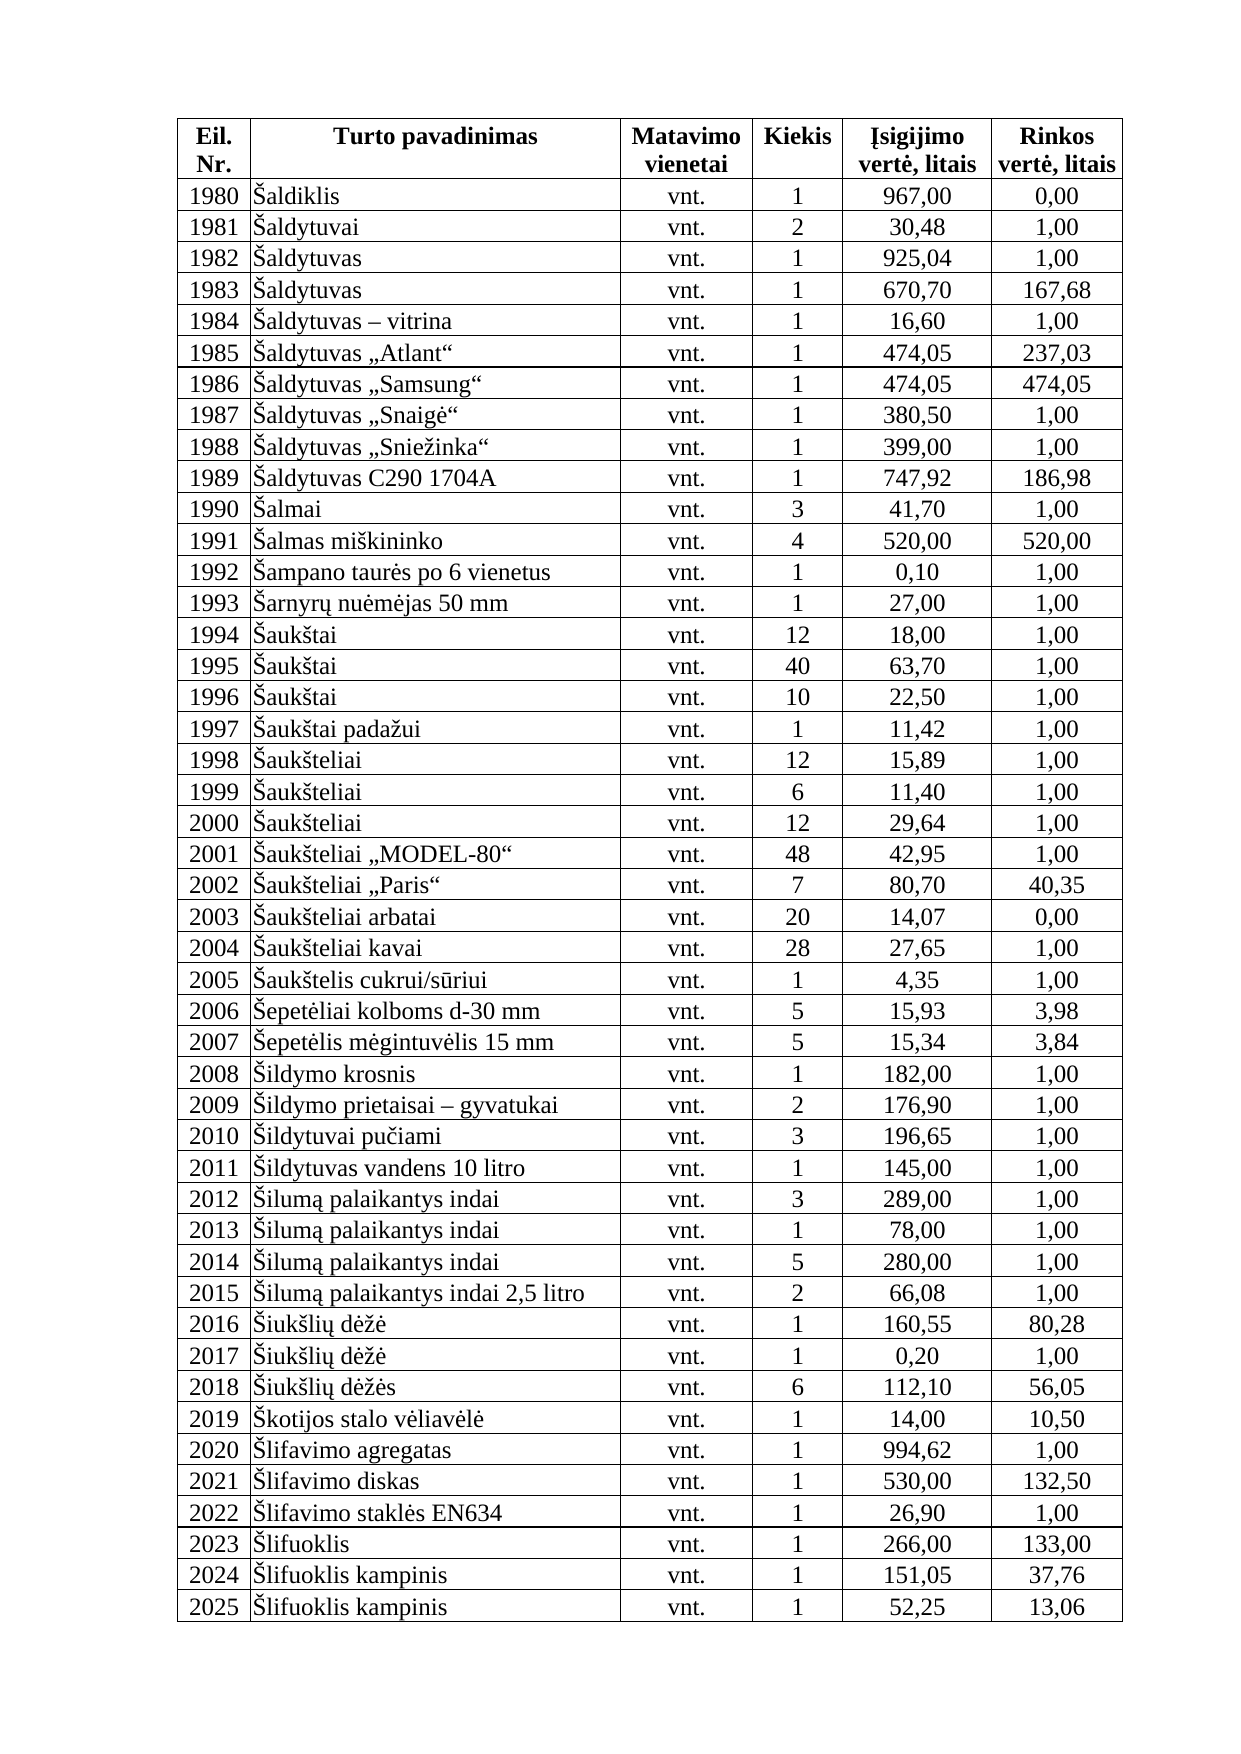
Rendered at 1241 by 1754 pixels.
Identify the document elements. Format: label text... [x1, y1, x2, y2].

table_cell 1,00 [992, 932, 1122, 962]
table_cell Šlifuoklis [251, 1528, 620, 1558]
table_cell 1 [753, 336, 842, 366]
table_cell 29,64 [843, 806, 991, 837]
table_cell Šiukšlių dėžės [251, 1371, 620, 1401]
table_cell 2002 [178, 869, 250, 899]
table_cell 3 [753, 1183, 842, 1213]
table_cell Šaukštai [251, 650, 620, 680]
table_cell Šlifavimo agregatas [251, 1434, 620, 1464]
table_cell 0,20 [843, 1339, 991, 1370]
table_cell 12 [753, 806, 842, 837]
table_cell 37,76 [992, 1559, 1122, 1589]
table_cell 1,00 [992, 712, 1122, 743]
table_cell 1,00 [992, 650, 1122, 680]
table_cell 289,00 [843, 1183, 991, 1213]
table_cell vnt. [621, 556, 752, 586]
table_cell Šaukštelis cukrui/sūriui [251, 963, 620, 993]
table_header Įsigijimo vertė, litais [843, 119, 991, 178]
table_cell vnt. [621, 493, 752, 523]
table_cell 2005 [178, 963, 250, 993]
table_cell 1,00 [992, 556, 1122, 586]
table_cell 2019 [178, 1402, 250, 1432]
table_cell vnt. [621, 869, 752, 899]
table_cell Šaukšteliai [251, 744, 620, 774]
table_cell 182,00 [843, 1057, 991, 1087]
table_cell 474,05 [843, 336, 991, 366]
table_header Matavimo vienetai [621, 119, 752, 178]
table_cell vnt. [621, 1308, 752, 1338]
table_cell 520,00 [992, 524, 1122, 554]
table_cell 151,05 [843, 1559, 991, 1589]
table_cell 1 [753, 1339, 842, 1370]
table_cell 1996 [178, 681, 250, 711]
table_header Rinkos vertė, litais [992, 119, 1122, 178]
table_cell 2011 [178, 1151, 250, 1182]
table_cell 10 [753, 681, 842, 711]
table_cell 2007 [178, 1026, 250, 1056]
table_cell Šlifuoklis kampinis [251, 1590, 620, 1621]
table_header Eil. Nr. [178, 119, 250, 178]
table_cell 1 [753, 712, 842, 743]
table_cell 1,00 [992, 1089, 1122, 1119]
table_cell 6 [753, 775, 842, 805]
table_cell 670,70 [843, 273, 991, 304]
table_cell 2021 [178, 1465, 250, 1495]
table_cell 14,07 [843, 900, 991, 931]
table_cell 10,50 [992, 1402, 1122, 1432]
table_cell 1 [753, 1308, 842, 1338]
table_cell Šampano taurės po 6 vienetus [251, 556, 620, 586]
table_cell 1,00 [992, 493, 1122, 523]
table_cell 1,00 [992, 305, 1122, 335]
table_cell Šlifavimo diskas [251, 1465, 620, 1495]
table_cell 20 [753, 900, 842, 931]
table_cell 80,28 [992, 1308, 1122, 1338]
table_cell Šarnyrų nuėmėjas 50 mm [251, 587, 620, 617]
table_cell 1,00 [992, 806, 1122, 837]
table_cell 186,98 [992, 461, 1122, 492]
table_cell 1999 [178, 775, 250, 805]
table_cell 48 [753, 838, 842, 868]
table_cell 1 [753, 273, 842, 304]
table_cell vnt. [621, 1120, 752, 1150]
table_cell 5 [753, 1245, 842, 1276]
table_cell 176,90 [843, 1089, 991, 1119]
table_cell 1980 [178, 179, 250, 209]
table_cell 41,70 [843, 493, 991, 523]
table_cell 2016 [178, 1308, 250, 1338]
table_cell Šildymo prietaisai – gyvatukai [251, 1089, 620, 1119]
table_cell Šildytuvai pučiami [251, 1120, 620, 1150]
table_cell 40,35 [992, 869, 1122, 899]
table_cell 2 [753, 211, 842, 241]
table_cell 196,65 [843, 1120, 991, 1150]
table_cell 15,93 [843, 995, 991, 1025]
table_cell vnt. [621, 1057, 752, 1087]
table_cell 26,90 [843, 1496, 991, 1526]
table_cell 133,00 [992, 1528, 1122, 1558]
table_cell 2023 [178, 1528, 250, 1558]
table_cell 1 [753, 556, 842, 586]
table_cell 266,00 [843, 1528, 991, 1558]
table_cell 237,03 [992, 336, 1122, 366]
table_cell 1997 [178, 712, 250, 743]
table_cell 1986 [178, 368, 250, 398]
table_cell 1 [753, 1434, 842, 1464]
table_cell 2003 [178, 900, 250, 931]
table_cell 1,00 [992, 838, 1122, 868]
table_cell 52,25 [843, 1590, 991, 1621]
table_cell 2014 [178, 1245, 250, 1276]
table_cell vnt. [621, 963, 752, 993]
table_cell 63,70 [843, 650, 991, 680]
table_cell vnt. [621, 806, 752, 837]
table_cell 22,50 [843, 681, 991, 711]
table_cell Šepetėliai kolboms d-30 mm [251, 995, 620, 1025]
table_cell vnt. [621, 838, 752, 868]
table_cell 160,55 [843, 1308, 991, 1338]
table_cell vnt. [621, 681, 752, 711]
table_cell Šlifavimo staklės EN634 [251, 1496, 620, 1526]
table_cell 1 [753, 179, 842, 209]
table_cell vnt. [621, 211, 752, 241]
table_cell Škotijos stalo vėliavėlė [251, 1402, 620, 1432]
table_cell 1,00 [992, 1245, 1122, 1276]
table_cell Šaukšteliai arbatai [251, 900, 620, 931]
table_cell vnt. [621, 1214, 752, 1244]
table_cell 18,00 [843, 618, 991, 648]
table_cell Šaldytuvai [251, 211, 620, 241]
table_cell 1 [753, 430, 842, 460]
table_cell 1 [753, 1214, 842, 1244]
table_cell Šilumą palaikantys indai [251, 1214, 620, 1244]
table_cell 1,00 [992, 430, 1122, 460]
table_cell Šiukšlių dėžė [251, 1308, 620, 1338]
table_cell 280,00 [843, 1245, 991, 1276]
table_cell vnt. [621, 368, 752, 398]
table_cell 2008 [178, 1057, 250, 1087]
table_cell 1984 [178, 305, 250, 335]
table_cell vnt. [621, 932, 752, 962]
table_cell 520,00 [843, 524, 991, 554]
table_cell 1 [753, 1559, 842, 1589]
table_cell 167,68 [992, 273, 1122, 304]
table_cell 1 [753, 1151, 842, 1182]
table_cell Šaldytuvas „Atlant“ [251, 336, 620, 366]
table_cell 1983 [178, 273, 250, 304]
table_cell 2025 [178, 1590, 250, 1621]
table_cell 530,00 [843, 1465, 991, 1495]
table_cell vnt. [621, 524, 752, 554]
table_cell 1 [753, 1590, 842, 1621]
table_cell 2013 [178, 1214, 250, 1244]
table_cell 1,00 [992, 681, 1122, 711]
table_cell vnt. [621, 1245, 752, 1276]
table_cell 66,08 [843, 1277, 991, 1307]
table_header Kiekis [753, 119, 842, 178]
table_cell 1,00 [992, 1434, 1122, 1464]
table_cell 0,00 [992, 179, 1122, 209]
table_cell 27,65 [843, 932, 991, 962]
table_cell Šaukšteliai [251, 775, 620, 805]
table_cell vnt. [621, 1151, 752, 1182]
table_cell 40 [753, 650, 842, 680]
table_cell 1,00 [992, 618, 1122, 648]
table_cell 5 [753, 1026, 842, 1056]
table_cell 1 [753, 305, 842, 335]
table_cell Šaukštai [251, 681, 620, 711]
table_cell 1,00 [992, 587, 1122, 617]
table_cell Šaldytuvas „Sniežinka“ [251, 430, 620, 460]
table_cell 1985 [178, 336, 250, 366]
table_cell 42,95 [843, 838, 991, 868]
table_cell vnt. [621, 1465, 752, 1495]
table_cell 30,48 [843, 211, 991, 241]
table_cell 1,00 [992, 1120, 1122, 1150]
table_cell 1989 [178, 461, 250, 492]
table_cell 1,00 [992, 1277, 1122, 1307]
table_cell vnt. [621, 1590, 752, 1621]
table_cell Šaldytuvas „Samsung“ [251, 368, 620, 398]
table_cell 14,00 [843, 1402, 991, 1432]
table_cell 145,00 [843, 1151, 991, 1182]
table_cell 1998 [178, 744, 250, 774]
table_cell 1993 [178, 587, 250, 617]
table_cell vnt. [621, 1089, 752, 1119]
table_cell 1994 [178, 618, 250, 648]
table_cell Šaukšteliai [251, 806, 620, 837]
table_cell Šlifuoklis kampinis [251, 1559, 620, 1589]
table_cell 1 [753, 1402, 842, 1432]
table_cell vnt. [621, 712, 752, 743]
table_cell vnt. [621, 995, 752, 1025]
table_cell 474,05 [992, 368, 1122, 398]
table_cell Šaukšteliai „MODEL-80“ [251, 838, 620, 868]
table_cell Šaukšteliai kavai [251, 932, 620, 962]
table_cell 994,62 [843, 1434, 991, 1464]
table_cell 1991 [178, 524, 250, 554]
table_cell 6 [753, 1371, 842, 1401]
table_cell 1 [753, 242, 842, 272]
table_cell 4,35 [843, 963, 991, 993]
table_cell 2010 [178, 1120, 250, 1150]
table_cell 1 [753, 963, 842, 993]
table_cell 1990 [178, 493, 250, 523]
table_cell 1981 [178, 211, 250, 241]
table_cell 3 [753, 493, 842, 523]
table_cell 1,00 [992, 1183, 1122, 1213]
table_cell vnt. [621, 1339, 752, 1370]
table_cell 2020 [178, 1434, 250, 1464]
table_cell Šildymo krosnis [251, 1057, 620, 1087]
table_cell 12 [753, 744, 842, 774]
table_cell vnt. [621, 618, 752, 648]
table_cell 3,84 [992, 1026, 1122, 1056]
table_cell 2017 [178, 1339, 250, 1370]
table_cell vnt. [621, 273, 752, 304]
table_cell 1,00 [992, 1151, 1122, 1182]
table_cell 1987 [178, 399, 250, 429]
table_cell 2 [753, 1277, 842, 1307]
table_cell vnt. [621, 430, 752, 460]
table_cell 1,00 [992, 1057, 1122, 1087]
table_cell 1,00 [992, 963, 1122, 993]
table_header Turto pavadinimas [251, 119, 620, 178]
table_cell 1 [753, 1057, 842, 1087]
table_cell 399,00 [843, 430, 991, 460]
table_cell vnt. [621, 650, 752, 680]
table_cell 1982 [178, 242, 250, 272]
table_cell 0,10 [843, 556, 991, 586]
table_cell 112,10 [843, 1371, 991, 1401]
table_cell Šaldiklis [251, 179, 620, 209]
table_cell 1 [753, 399, 842, 429]
table_cell 27,00 [843, 587, 991, 617]
table_cell Šalmas miškininko [251, 524, 620, 554]
table_cell vnt. [621, 1402, 752, 1432]
table_cell 1 [753, 1496, 842, 1526]
table_cell Šilumą palaikantys indai [251, 1183, 620, 1213]
table_cell 1,00 [992, 211, 1122, 241]
table_cell Šaukšteliai „Paris“ [251, 869, 620, 899]
table_cell 12 [753, 618, 842, 648]
table_cell vnt. [621, 399, 752, 429]
table_cell vnt. [621, 1183, 752, 1213]
table_cell 2009 [178, 1089, 250, 1119]
table_cell Šaldytuvas [251, 242, 620, 272]
table_cell Šalmai [251, 493, 620, 523]
table_cell Šildytuvas vandens 10 litro [251, 1151, 620, 1182]
table_cell Šaldytuvas [251, 273, 620, 304]
table_cell 15,89 [843, 744, 991, 774]
table_cell vnt. [621, 1496, 752, 1526]
table_cell vnt. [621, 242, 752, 272]
table_cell 1,00 [992, 242, 1122, 272]
table_cell Šilumą palaikantys indai [251, 1245, 620, 1276]
table_cell 1 [753, 1465, 842, 1495]
table_cell 3,98 [992, 995, 1122, 1025]
table_cell 4 [753, 524, 842, 554]
table_cell 15,34 [843, 1026, 991, 1056]
table_cell Šaldytuvas – vitrina [251, 305, 620, 335]
table_cell 5 [753, 995, 842, 1025]
table_cell 2001 [178, 838, 250, 868]
table_cell 1 [753, 461, 842, 492]
table_cell 380,50 [843, 399, 991, 429]
table_cell vnt. [621, 900, 752, 931]
table_cell 78,00 [843, 1214, 991, 1244]
table_cell 967,00 [843, 179, 991, 209]
table_cell 2015 [178, 1277, 250, 1307]
table_cell vnt. [621, 744, 752, 774]
table_cell vnt. [621, 1371, 752, 1401]
table_cell Šilumą palaikantys indai 2,5 litro [251, 1277, 620, 1307]
table_cell 747,92 [843, 461, 991, 492]
table_cell 2012 [178, 1183, 250, 1213]
table_cell vnt. [621, 1434, 752, 1464]
table_cell 2 [753, 1089, 842, 1119]
table_cell 11,42 [843, 712, 991, 743]
table_cell 56,05 [992, 1371, 1122, 1401]
table_cell vnt. [621, 775, 752, 805]
table_cell 2004 [178, 932, 250, 962]
table_cell vnt. [621, 179, 752, 209]
table_cell 3 [753, 1120, 842, 1150]
table_cell Šaldytuvas C290 1704A [251, 461, 620, 492]
table_cell 16,60 [843, 305, 991, 335]
table_cell 1,00 [992, 399, 1122, 429]
table_cell 474,05 [843, 368, 991, 398]
table_cell vnt. [621, 1277, 752, 1307]
table_cell vnt. [621, 305, 752, 335]
table_cell 1,00 [992, 1496, 1122, 1526]
table_cell 28 [753, 932, 842, 962]
table_cell 7 [753, 869, 842, 899]
table_cell vnt. [621, 336, 752, 366]
table_cell 1992 [178, 556, 250, 586]
table_cell 2000 [178, 806, 250, 837]
table_cell 13,06 [992, 1590, 1122, 1621]
table_cell 1,00 [992, 1214, 1122, 1244]
table_cell 1 [753, 1528, 842, 1558]
table_cell vnt. [621, 1026, 752, 1056]
table_cell 1,00 [992, 744, 1122, 774]
table_cell 132,50 [992, 1465, 1122, 1495]
table_cell 1,00 [992, 775, 1122, 805]
table_cell 1,00 [992, 1339, 1122, 1370]
table_cell 2024 [178, 1559, 250, 1589]
table_cell vnt. [621, 1559, 752, 1589]
table_cell 1988 [178, 430, 250, 460]
table_cell 1 [753, 368, 842, 398]
table_cell vnt. [621, 587, 752, 617]
table_cell Šaldytuvas „Snaigė“ [251, 399, 620, 429]
table_cell Šiukšlių dėžė [251, 1339, 620, 1370]
table_cell 1 [753, 587, 842, 617]
table_cell vnt. [621, 1528, 752, 1558]
table_cell Šaukštai padažui [251, 712, 620, 743]
table_cell 80,70 [843, 869, 991, 899]
table_cell 1995 [178, 650, 250, 680]
table_cell 2006 [178, 995, 250, 1025]
table_cell Šaukštai [251, 618, 620, 648]
table_cell vnt. [621, 461, 752, 492]
table_cell 0,00 [992, 900, 1122, 931]
table_cell 925,04 [843, 242, 991, 272]
table_cell 2022 [178, 1496, 250, 1526]
table_cell 11,40 [843, 775, 991, 805]
table_cell 2018 [178, 1371, 250, 1401]
table_cell Šepetėlis mėgintuvėlis 15 mm [251, 1026, 620, 1056]
